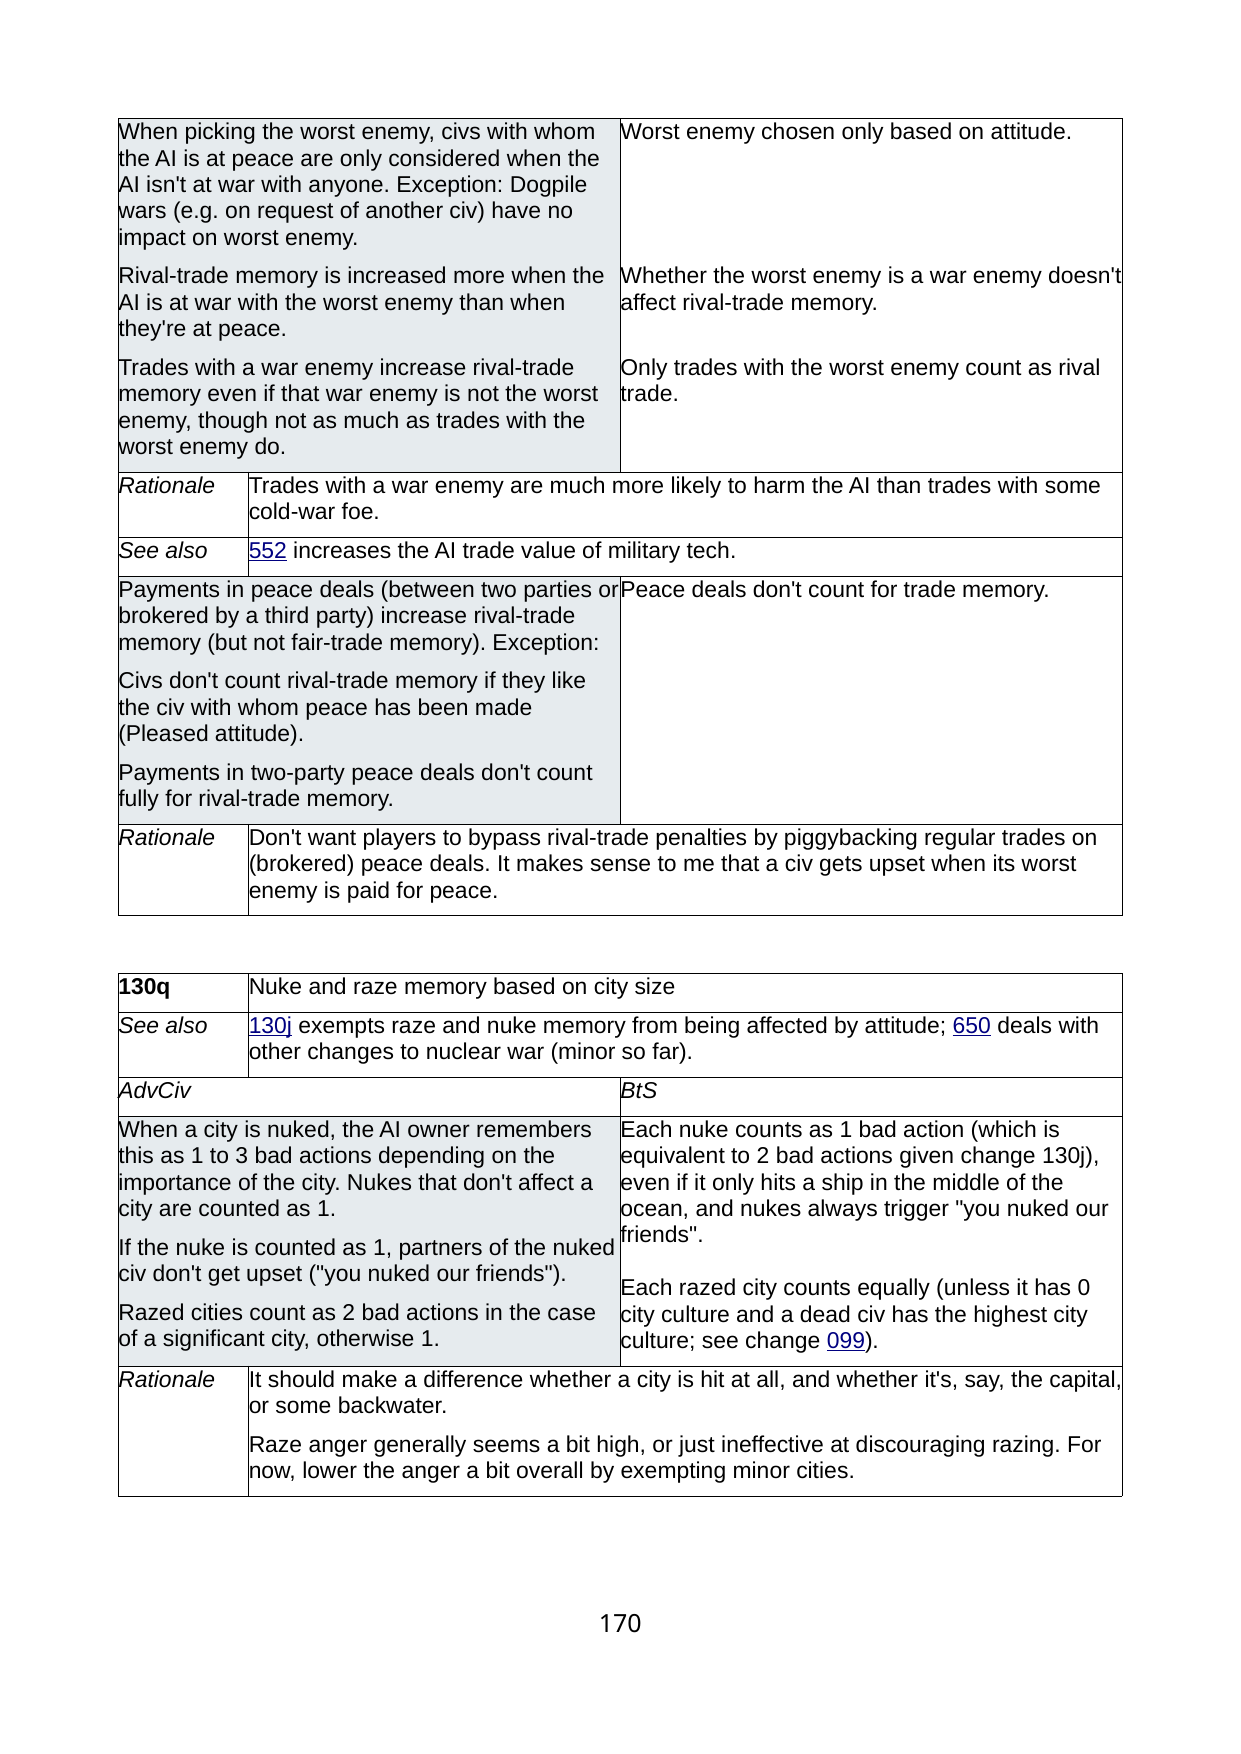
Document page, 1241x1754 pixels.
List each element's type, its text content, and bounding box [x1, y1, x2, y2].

table_cell Rationale [119, 473, 248, 537]
table_cell Trades with a war enemy are much more likely to harm the AI than trades with some cold-war foe. [249, 473, 1122, 537]
table_header Nuke and raze memory based on city size [249, 974, 1122, 1012]
table_cell Payments in peace deals (between two parties or brokered by a third party) increase rival-trade memory (but not fair-trade memory). Exception: Civs don't count rival-trade memory if they like the civ with whom peace has been made (Pleased attitude). Payments in two-party peace deals don't count fully for rival-trade memory. [119, 577, 620, 824]
table_cell 130j exempts raze and nuke memory from being affected by attitude; 650 deals with other changes to nuclear war (minor so far). [249, 1013, 1122, 1077]
table_cell When a city is nuked, the AI owner remembers this as 1 to 3 bad actions depending on the importance of the city. Nukes that don't affect a city are counted as 1. If the nuke is counted as 1, partners of the nuked civ don't get upset ("you nuked our friends"). Razed cities count as 2 bad actions in the case of a significant city, otherwise 1. [119, 1117, 620, 1366]
table_header 130q [119, 974, 248, 1012]
table_cell See also [119, 1013, 248, 1077]
table_cell When picking the worst enemy, civs with whom the AI is at peace are only considered when the AI isn't at war with anyone. Exception: Dogpile wars (e.g. on request of another civ) have no impact on worst enemy. Rival-trade memory is increased more when the AI is at war with the worst enemy than when they're at peace. Trades with a war enemy increase rival-trade memory even if that war enemy is not the worst enemy, though not as much as trades with the worst enemy do. [119, 119, 620, 472]
table_cell Don't want players to bypass rival-trade penalties by piggybacking regular trades on (brokered) peace deals. It makes sense to me that a civ gets upset when its worst enemy is paid for peace. [249, 825, 1122, 915]
table_cell 552 increases the AI trade value of military tech. [249, 538, 1122, 576]
table_cell It should make a difference whether a city is hit at all, and whether it's, say, the capital, or some backwater. Raze anger generally seems a bit high, or just ineffective at discouraging razing. For now, lower the anger a bit overall by exempting minor cities. [249, 1367, 1122, 1496]
table_cell Rationale [119, 1367, 248, 1496]
table_cell Each nuke counts as 1 bad action (which is equivalent to 2 bad actions given change 130j), even if it only hits a ship in the middle of the ocean, and nukes always trigger "you nuked our friends". Each razed city counts equally (unless it has 0 city culture and a dead civ has the highest city culture; see change 099). [621, 1117, 1122, 1366]
table_cell See also [119, 538, 248, 576]
table_cell BtS [621, 1078, 1122, 1116]
table_cell Worst enemy chosen only based on attitude. Whether the worst enemy is a war enemy doesn't affect rival-trade memory. Only trades with the worst enemy count as rival trade. [621, 119, 1122, 472]
table_cell Rationale [119, 825, 248, 915]
table_cell Peace deals don't count for trade memory. [621, 577, 1122, 824]
table_cell AdvCiv [119, 1078, 620, 1116]
